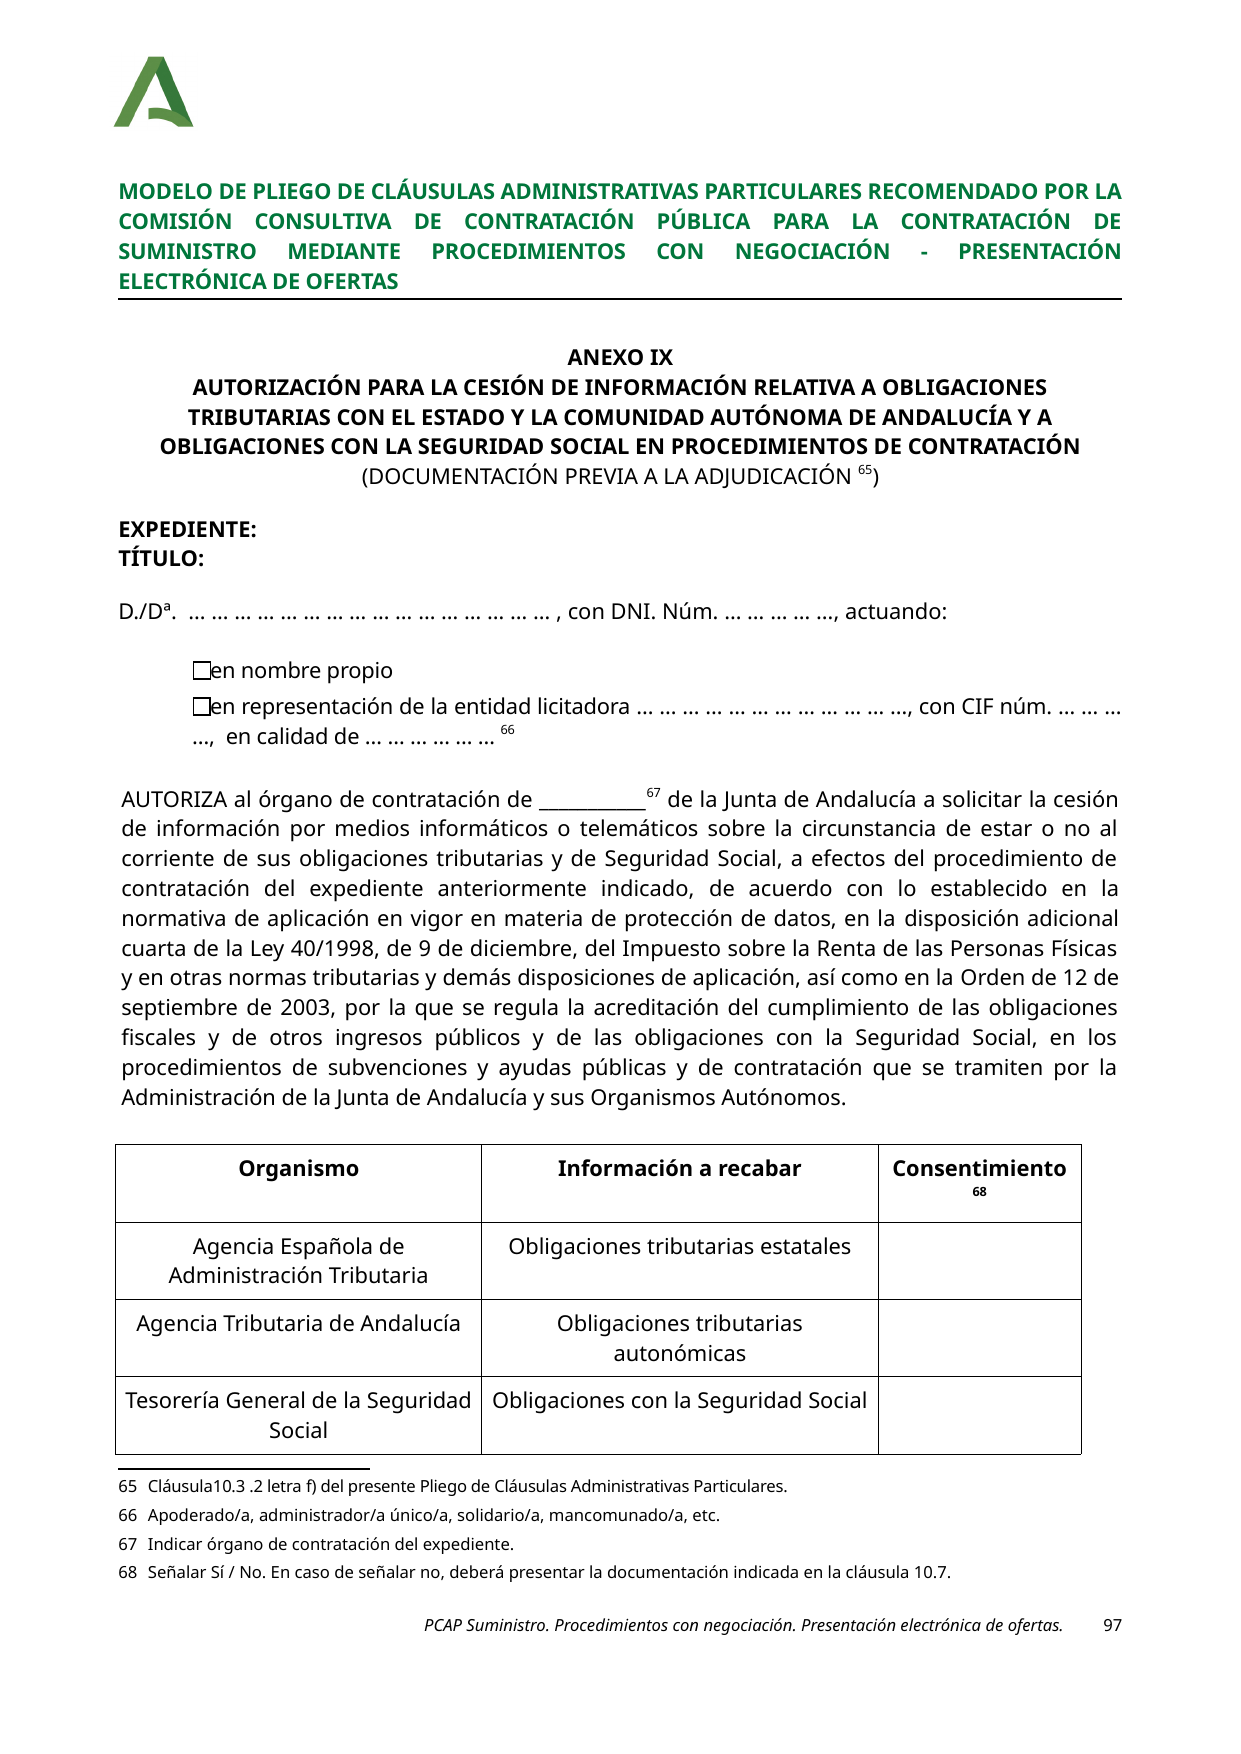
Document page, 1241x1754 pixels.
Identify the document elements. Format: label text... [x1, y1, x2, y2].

table_cell Agencia Española de Administración Tributaria [116, 1223, 481, 1299]
table_cell [879, 1223, 1081, 1299]
text AUTORIZACIÓN PARA LA CESIÓN DE INFORMACIÓN RELATIVA A OBLIGACIONES TRIBUTARIAS CON EL ESTADO Y LA COMUNIDAD AUTÓNOMA DE ANDALUCÍA Y A OBLIGACIONES CON LA SEGURIDAD SOCIAL EN PROCEDIMIENTOS DE CONTRATACIÓN [118, 372, 1122, 461]
text en representación de la entidad licitadora … … … … … … … … … … … …, con CIF núm. … … … …, en calidad de … … … … … … [192, 691, 1122, 751]
text EXPEDIENTE: [118, 514, 1122, 543]
text D./Dª. … … … … … … … … … … … … … … … … , con DNI. Núm. … … … … …, actuando: [118, 596, 1122, 626]
text Apoderado/a, administrador/a único/a, solidario/a, mancomunado/a, etc. [118, 1504, 1122, 1526]
table_cell Obligaciones tributarias estatales [482, 1223, 878, 1299]
table_cell [879, 1300, 1081, 1376]
text Cláusula10.3 .2 letra f) del presente Pliego de Cláusulas Administrativas Particulares. [118, 1475, 1122, 1498]
text (DOCUMENTACIÓN PREVIA A LA ADJUDICACIÓN ) [118, 461, 1122, 491]
text AUTORIZA al órgano de contratación de ___________ de la Junta de Andalucía a solicitar la cesión de información por medios informáticos o telemáticos sobre la circunstancia de estar o no al corriente de sus obligaciones tributarias y de Seguridad Social, a efectos del procedimiento de contratación del expediente anteriormente indicado, de acuerdo con lo establecido en la normativa de aplicación en vigor en materia de protección de datos, en la disposición adicional cuarta de la Ley 40/1998, de 9 de diciembre, del Impuesto sobre la Renta de las Personas Físicas y en otras normas tributarias y demás disposiciones de aplicación, así como en la Orden de 12 de septiembre de 2003, por la que se regula la acreditación del cumplimiento de las obligaciones fiscales y de otros ingresos públicos y de las obligaciones con la Seguridad Social, en los procedimientos de subvenciones y ayudas públicas y de contratación que se tramiten por la Administración de la Junta de Andalucía y sus Organismos Autónomos. [118, 781, 1122, 1111]
table_header Información a recabar [482, 1145, 878, 1221]
text ANEXO IX [118, 342, 1122, 372]
table_cell Obligaciones tributarias autonómicas [482, 1300, 878, 1376]
table_cell [879, 1377, 1081, 1454]
text MODELO DE PLIEGO DE CLÁUSULAS ADMINISTRATIVAS PARTICULARES RECOMENDADO POR LA COMISIÓN CONSULTIVA DE CONTRATACIÓN PÚBLICA PARA LA CONTRATACIÓN DE SUMINISTRO MEDIANTE PROCEDIMIENTOS CON NEGOCIACIÓN - PRESENTACIÓN ELECTRÓNICA DE OFERTAS [118, 176, 1122, 298]
table_cell Obligaciones con la Seguridad Social [482, 1377, 878, 1454]
table_header Organismo [116, 1145, 481, 1221]
table_header Consentimiento [879, 1145, 1081, 1221]
text en nombre propio [192, 656, 1122, 685]
picture [109, 52, 198, 131]
table_cell Agencia Tributaria de Andalucía [116, 1300, 481, 1376]
text TÍTULO: [118, 543, 1122, 573]
text Indicar órgano de contratación del expediente. [118, 1532, 1122, 1555]
table_cell Tesorería General de la Seguridad Social [116, 1377, 481, 1454]
